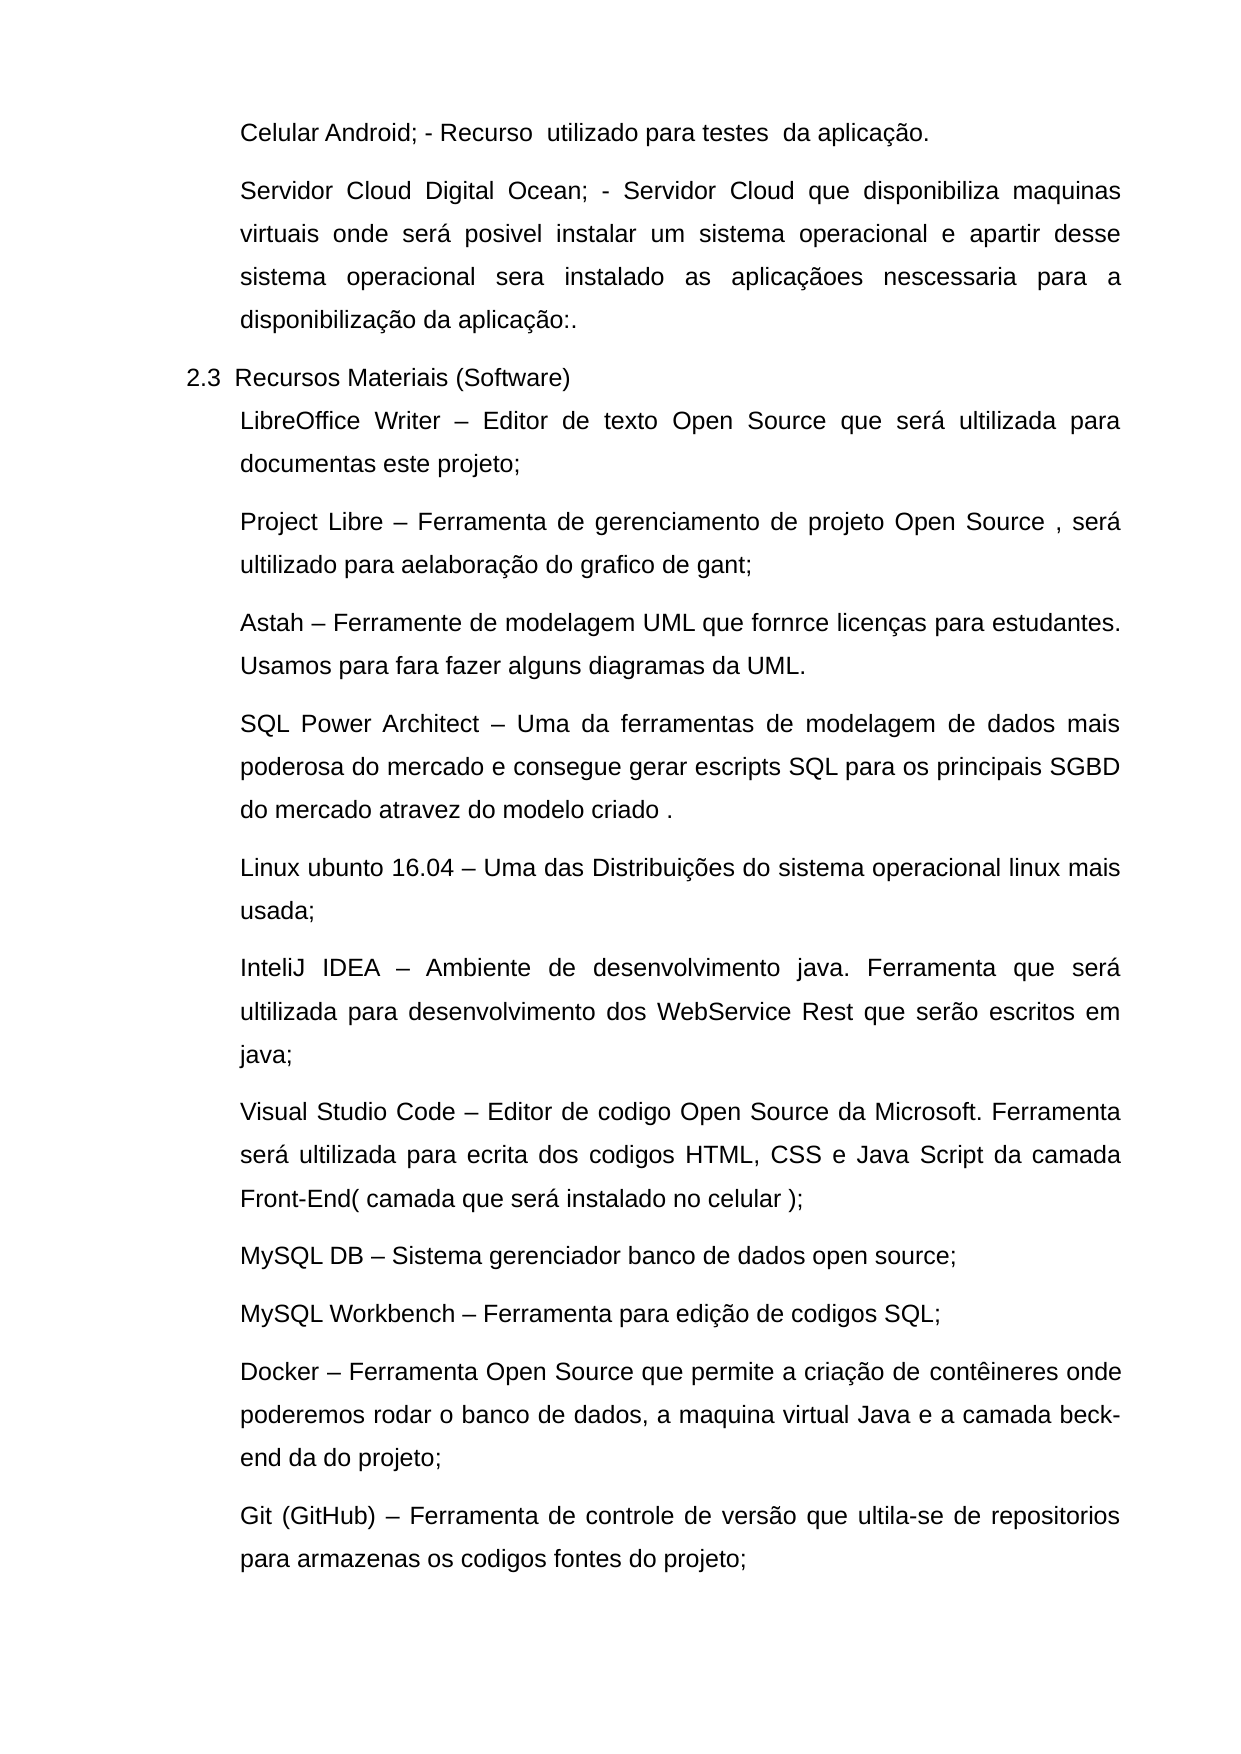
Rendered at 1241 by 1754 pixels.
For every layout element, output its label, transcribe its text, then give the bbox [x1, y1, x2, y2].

text MySQL DB – Sistema gerenciador banco de dados open source; [240, 1241, 1122, 1270]
list Servidor Cloud Digital Ocean; - Servidor Cloud que disponibiliza maquinas virtuais onde será posivel instalar um sistema operacional e apartir desse sistema operacional sera instalado as aplicaçãoes nescessaria para a disponibilização da aplicação:. [240, 176, 1122, 334]
text Git (GitHub) – Ferramenta de controle de versão que ultila-se de repositorios para armazenas os codigos fontes do projeto; [240, 1501, 1122, 1572]
text Linux ubunto 16.04 – Uma das Distribuições do sistema operacional linux mais usada; [240, 852, 1122, 924]
text LibreOffice Writer – Editor de texto Open Source que será ultilizada para documentas este projeto; [240, 406, 1122, 478]
text Docker – Ferramenta Open Source que permite a criação de contêineres onde poderemos rodar o banco de dados, a maquina virtual Java e a camada beck-end da do projeto; [240, 1357, 1122, 1472]
text MySQL Workbench – Ferramenta para edição de codigos SQL; [240, 1299, 1122, 1328]
list 2.3 Recursos Materiais (Software) [148, 363, 1122, 392]
text Project Libre – Ferramenta de gerenciamento de projeto Open Source , será ultilizado para aelaboração do grafico de gant; [240, 507, 1122, 579]
list Celular Android; - Recurso utilizado para testes da aplicação. [240, 118, 1122, 147]
subtitle SQL Power Architect – Uma da ferramentas de modelagem de dados mais poderosa do mercado e consegue gerar escripts SQL para os principais SGBD do mercado atravez do modelo criado . [240, 708, 1122, 823]
text InteliJ IDEA – Ambiente de desenvolvimento java. Ferramenta que será ultilizada para desenvolvimento dos WebService Rest que serão escritos em java; [240, 953, 1122, 1068]
text Visual Studio Code – Editor de codigo Open Source da Microsoft. Ferramenta será ultilizada para ecrita dos codigos HTML, CSS e Java Script da camada Front-End( camada que será instalado no celular ); [240, 1097, 1122, 1212]
text Astah – Ferramente de modelagem UML que fornrce licenças para estudantes. Usamos para fara fazer alguns diagramas da UML. [240, 608, 1122, 679]
